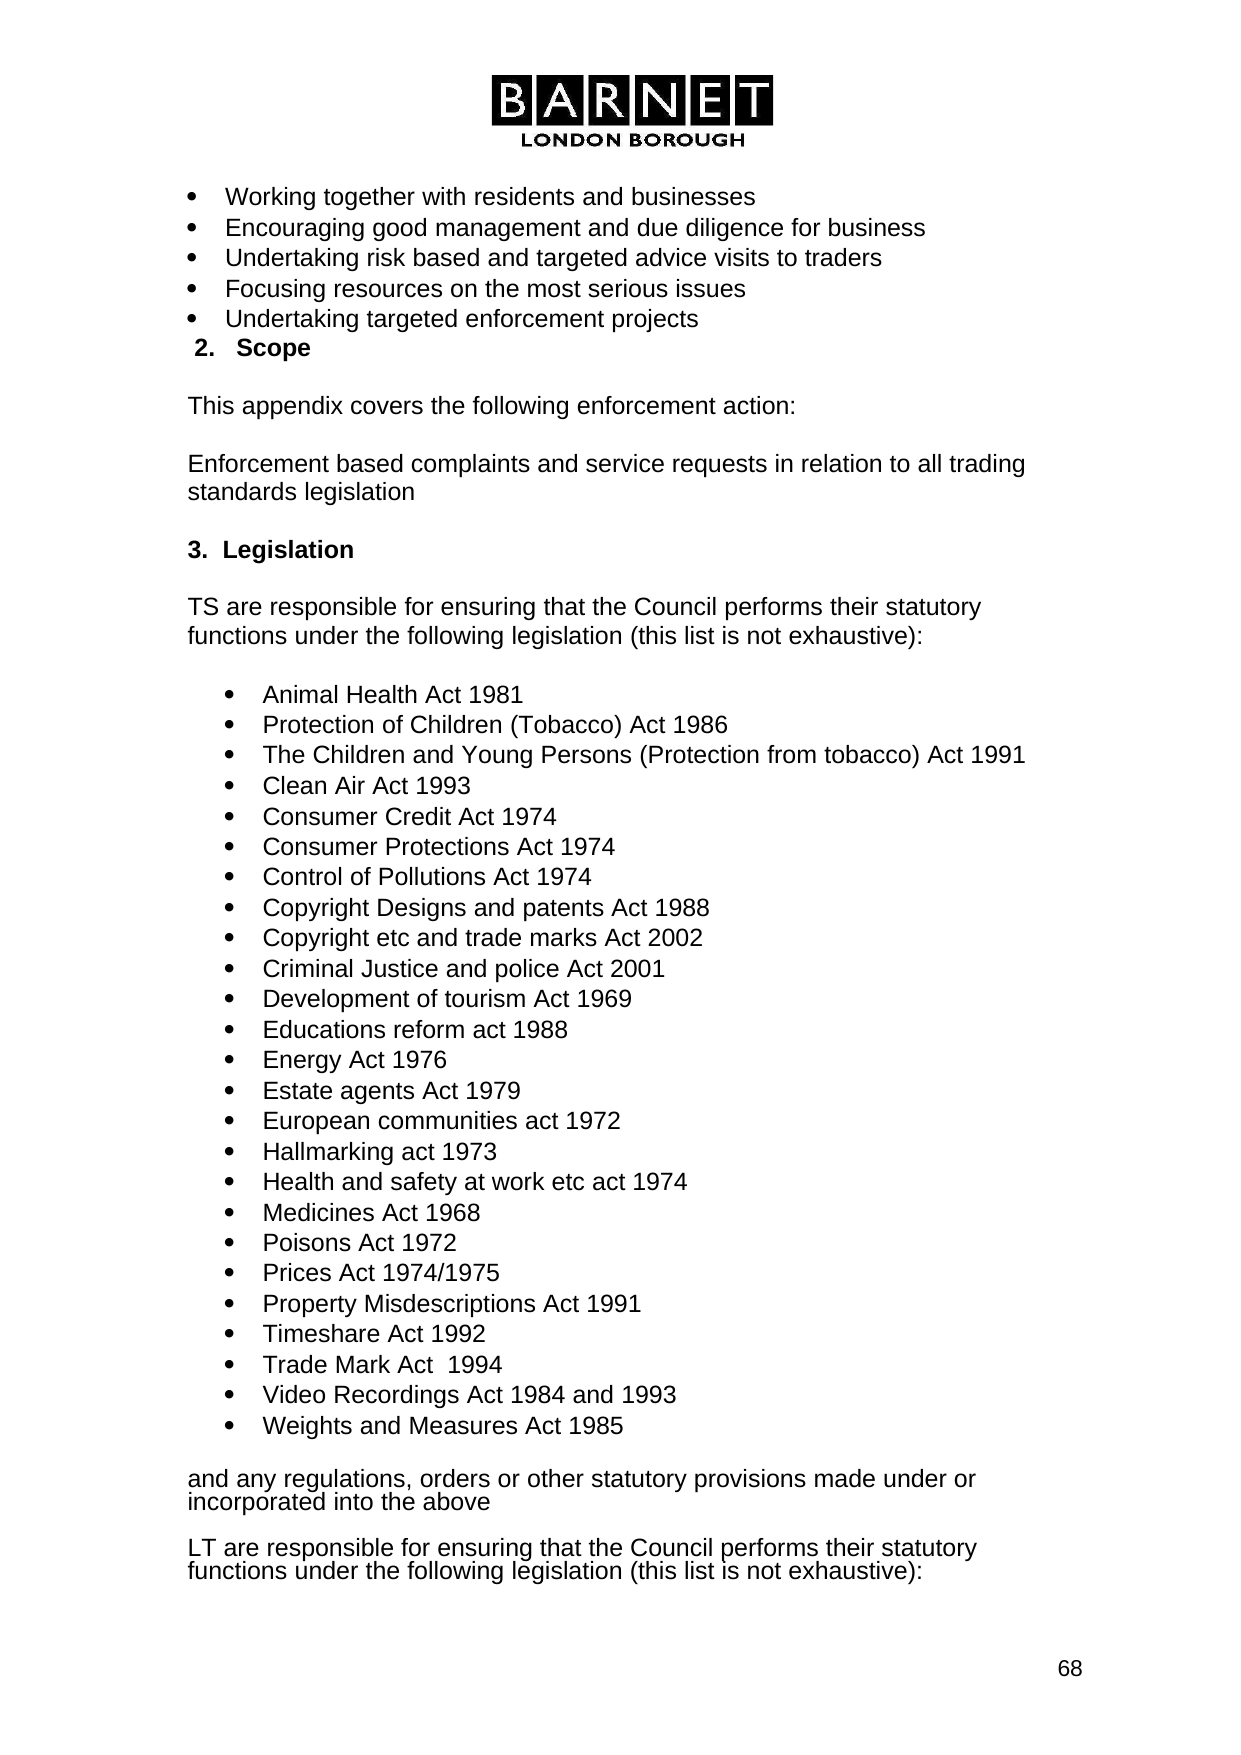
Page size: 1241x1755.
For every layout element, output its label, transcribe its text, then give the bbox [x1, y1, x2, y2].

list Copyright etc and trade marks Act 2002 [225, 922, 1163, 953]
list Educations reform act 1988 [225, 1014, 1163, 1044]
list Protection of Children (Tobacco) Act 1986 [225, 709, 1163, 739]
list Development of tourism Act 1969 [225, 983, 1163, 1014]
text Enforcement based complaints and service requests in relation to all trading standards legislation [187, 448, 1029, 506]
text LT are responsible for ensuring that the Council performs their statutory functions under the following legislation (this list is not exhaustive): [187, 1538, 980, 1584]
text This appendix covers the following enforcement action: [187, 391, 1163, 420]
list Control of Pollutions Act 1974 [225, 861, 1163, 892]
list Video Recordings Act 1984 and 1993 [225, 1379, 1163, 1410]
list Focusing resources on the most serious issues [187, 273, 1163, 303]
list Undertaking risk based and targeted advice visits to traders [187, 242, 1163, 273]
list The Children and Young Persons (Protection from tobacco) Act 1991 [225, 739, 1163, 770]
subtitle Scope [194, 334, 1163, 362]
list Clean Air Act 1993 [225, 770, 1163, 801]
list European communities act 1972 [225, 1105, 1163, 1136]
list Prices Act 1974/1975 [225, 1258, 1163, 1288]
list Copyright Designs and patents Act 1988 [225, 892, 1163, 922]
list Estate agents Act 1979 [225, 1075, 1163, 1105]
list Health and safety at work etc act 1974 [225, 1166, 1163, 1197]
list Hallmarking act 1973 [225, 1136, 1163, 1166]
list Trade Mark Act 1994 [225, 1349, 1163, 1379]
list Timeshare Act 1992 [225, 1318, 1163, 1349]
list Criminal Justice and police Act 2001 [225, 953, 1163, 983]
list Consumer Protections Act 1974 [225, 831, 1163, 861]
list Medicines Act 1968 [225, 1197, 1163, 1227]
list Animal Health Act 1981 [225, 679, 1163, 709]
subtitle Legislation [187, 535, 1163, 563]
list Energy Act 1976 [225, 1044, 1163, 1075]
list Working together with residents and businesses [187, 181, 1163, 212]
text TS are responsible for ensuring that the Council performs their statutory functions under the following legislation (this list is not exhaustive): [187, 592, 1079, 650]
list Weights and Measures Act 1985 [225, 1410, 1163, 1440]
list Consumer Credit Act 1974 [225, 801, 1163, 831]
list Undertaking targeted enforcement projects [187, 303, 1163, 334]
text and any regulations, orders or other statutory provisions made under or incorporated into the above [187, 1469, 1044, 1515]
list Poisons Act 1972 [225, 1227, 1163, 1258]
list Property Misdescriptions Act 1991 [225, 1288, 1163, 1318]
list Encouraging good management and due diligence for business [187, 212, 1163, 242]
